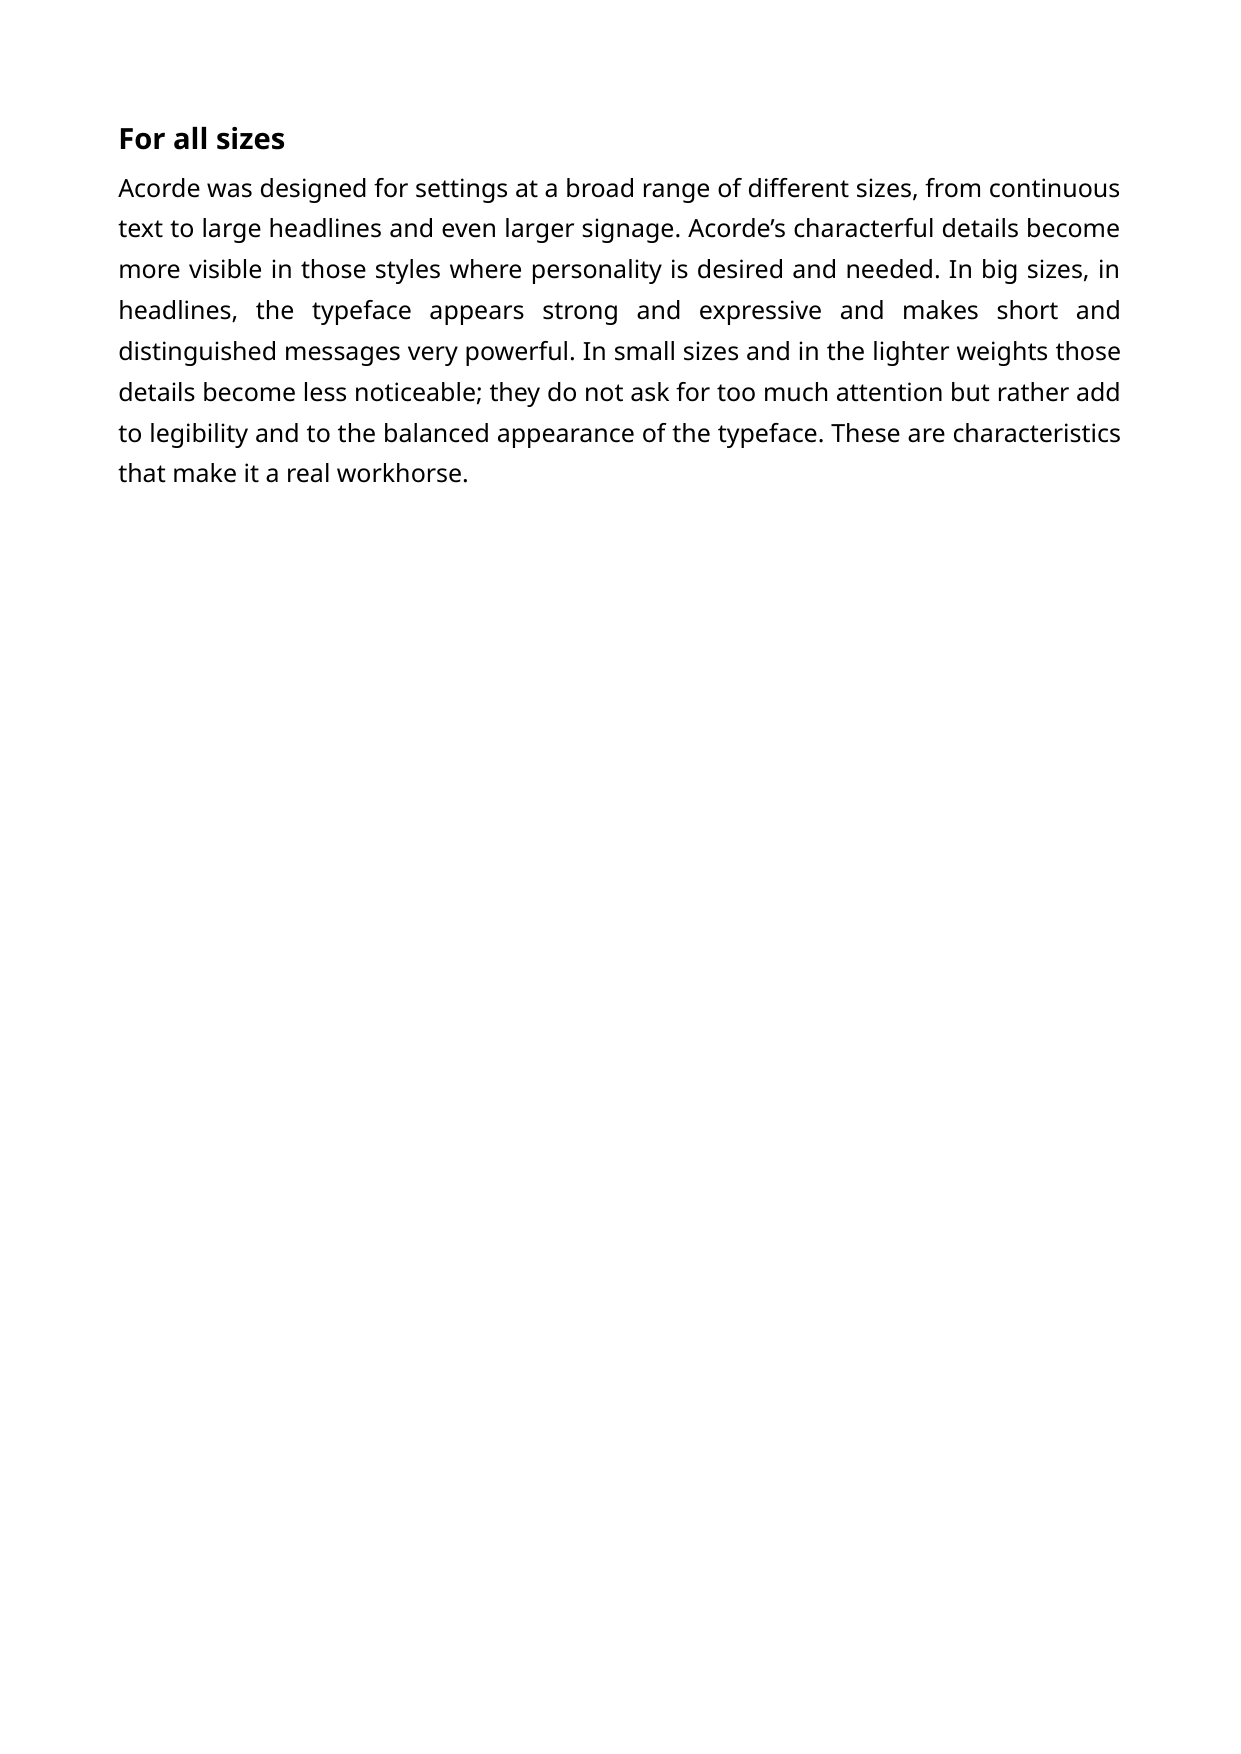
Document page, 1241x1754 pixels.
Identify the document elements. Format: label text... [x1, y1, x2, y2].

text Acorde was designed for settings at a broad range of different sizes, from continuous text to large headlines and even larger signage. Acorde’s characterful details become more visible in those styles where personality is desired and needed. In big sizes, in headlines, the typeface appears strong and expressive and makes short and distinguished messages very powerful. In small sizes and in the lighter weights those details become less noticeable; they do not ask for too much attention but rather add to legibility and to the balanced appearance of the typeface. These are characteristics that make it a real workhorse. [118, 170, 1122, 490]
subtitle For all sizes [118, 118, 1122, 158]
